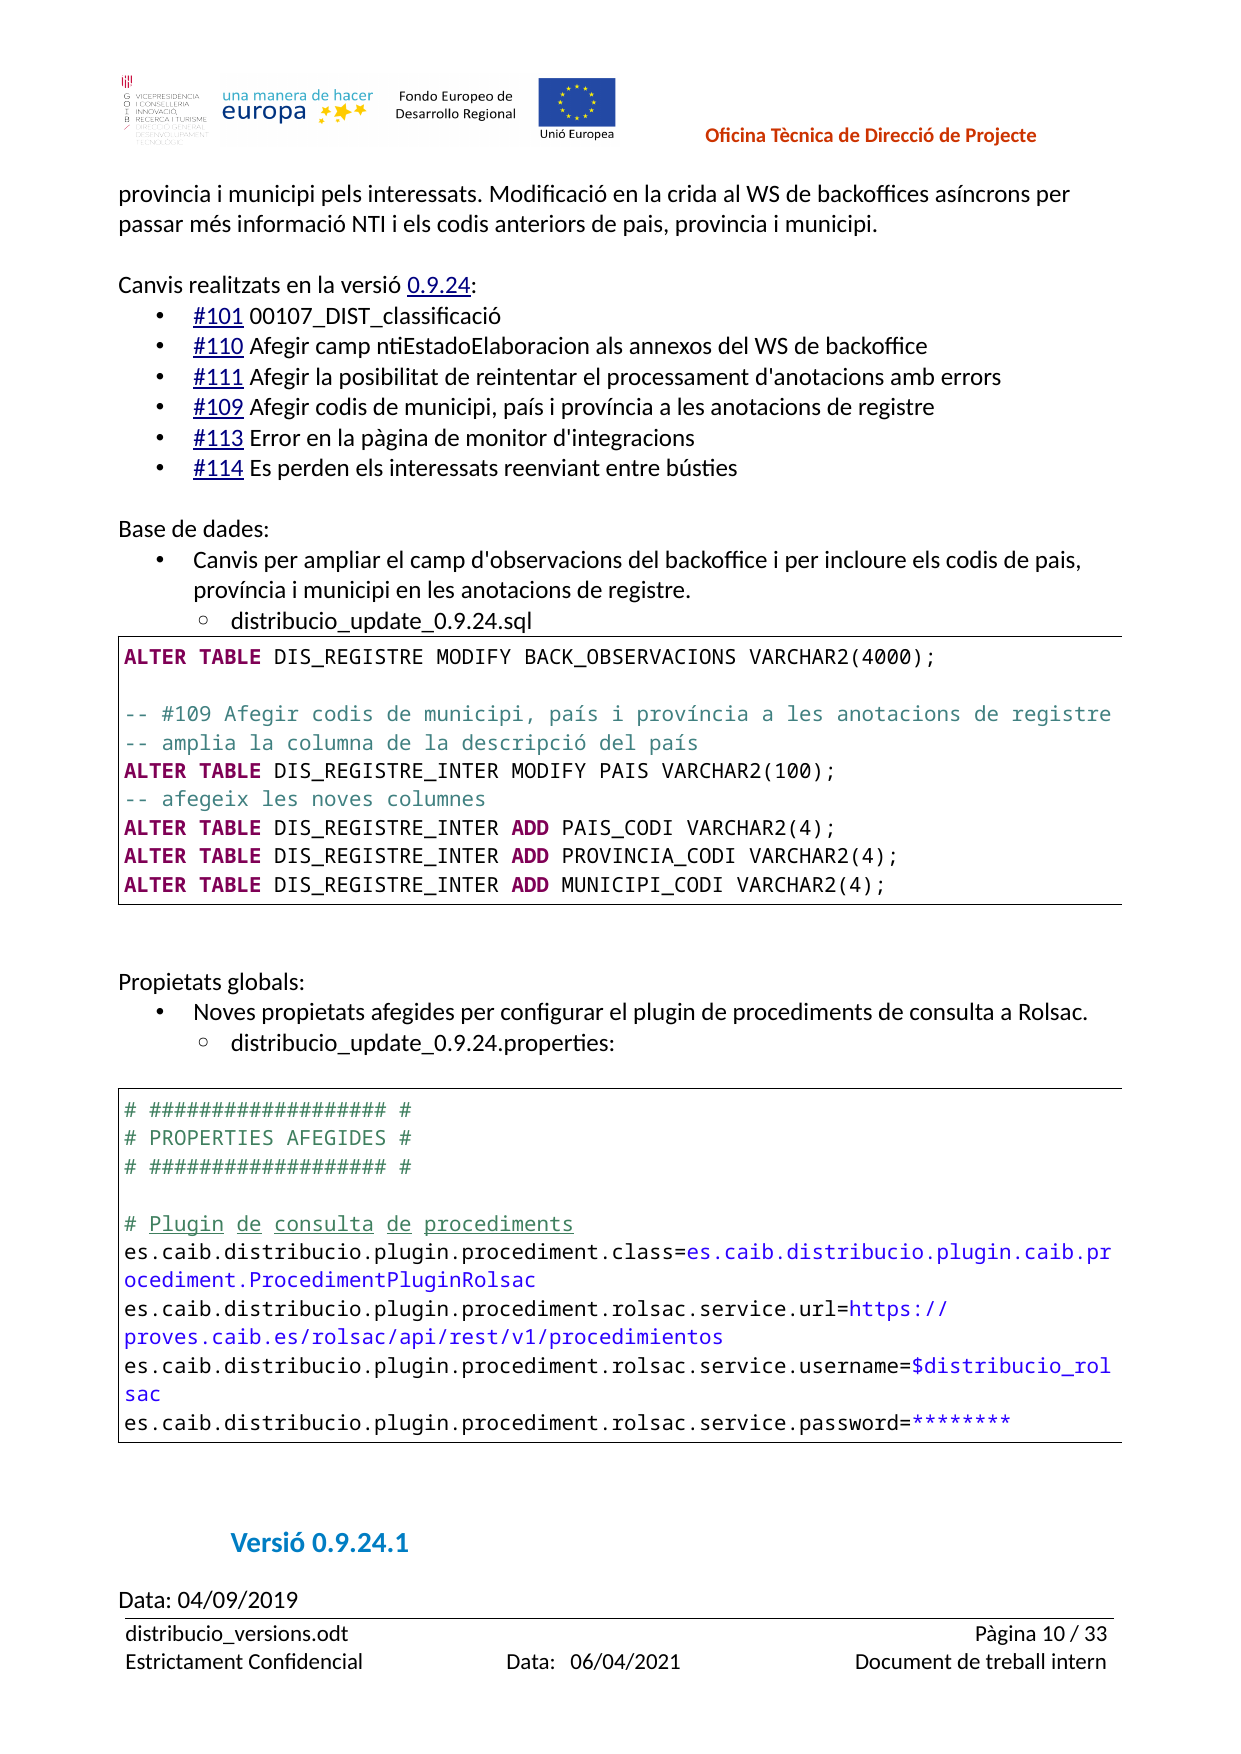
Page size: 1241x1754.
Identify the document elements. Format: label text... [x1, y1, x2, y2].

text Data: 04/09/2019 [118, 1584, 1122, 1614]
list #114 Es perden els interessats reenviant entre bústies [156, 452, 1122, 483]
picture [118, 73, 213, 147]
list #111 Afegir la posibilitat de reintentar el processament d'anotacions amb errors [156, 361, 1122, 391]
picture [219, 73, 621, 147]
list #113 Error en la pàgina de monitor d'integracions [156, 422, 1122, 452]
text provincia i municipi pels interessats. Modificació en la crida al WS de backoffices asíncrons per passar més informació NTI i els codis anteriors de pais, provincia i municipi. [118, 178, 1122, 239]
subtitle Versió 0.9.24.1 [153, 1524, 1122, 1560]
list #101 00107_DIST_classificació [156, 300, 1122, 330]
list #110 Afegir camp ntiEstadoElaboracion als annexos del WS de backoffice [156, 330, 1122, 361]
list distribucio_update_0.9.24.sql [193, 605, 1122, 636]
table_header ALTER TABLE DIS_REGISTRE MODIFY BACK_OBSERVACIONS VARCHAR2(4000); -- #109 Afegir codis de municipi, país i província a les anotacions de registre -- amplia la columna de la descripció del país ALTER TABLE DIS_REGISTRE_INTER MODIFY PAIS VARCHAR2(100); -- afegeix les noves columnes ALTER TABLE DIS_REGISTRE_INTER ADD PAIS_CODI VARCHAR2(4); ALTER TABLE DIS_REGISTRE_INTER ADD PROVINCIA_CODI VARCHAR2(4); ALTER TABLE DIS_REGISTRE_INTER ADD MUNICIPI_CODI VARCHAR2(4); [119, 637, 1122, 904]
text Base de dades: [118, 513, 1122, 544]
list distribucio_update_0.9.24.properties: [193, 1027, 1122, 1058]
list Canvis per ampliar el camp d'observacions del backoffice i per incloure els codis de pais, província i municipi en les anotacions de registre. [156, 544, 1122, 605]
list #109 Afegir codis de municipi, país i província a les anotacions de registre [156, 391, 1122, 422]
text Canvis realitzats en la versió 0.9.24: [118, 269, 1122, 300]
list Noves propietats afegides per configurar el plugin de procediments de consulta a Rolsac. [156, 997, 1122, 1027]
text Propietats globals: [118, 966, 1122, 997]
table_header # ################### # # PROPERTIES AFEGIDES # # ################### # # Plugin de consulta de procediments es.caib.distribucio.plugin.procediment.class=es.caib.distribucio.plugin.caib.procediment.ProcedimentPluginRolsac es.caib.distribucio.plugin.procediment.rolsac.service.url=https://proves.caib.es/rolsac/api/rest/v1/procedimientos es.caib.distribucio.plugin.procediment.rolsac.service.username=$distribucio_rolsac es.caib.distribucio.plugin.procediment.rolsac.service.password=******** [119, 1089, 1122, 1442]
